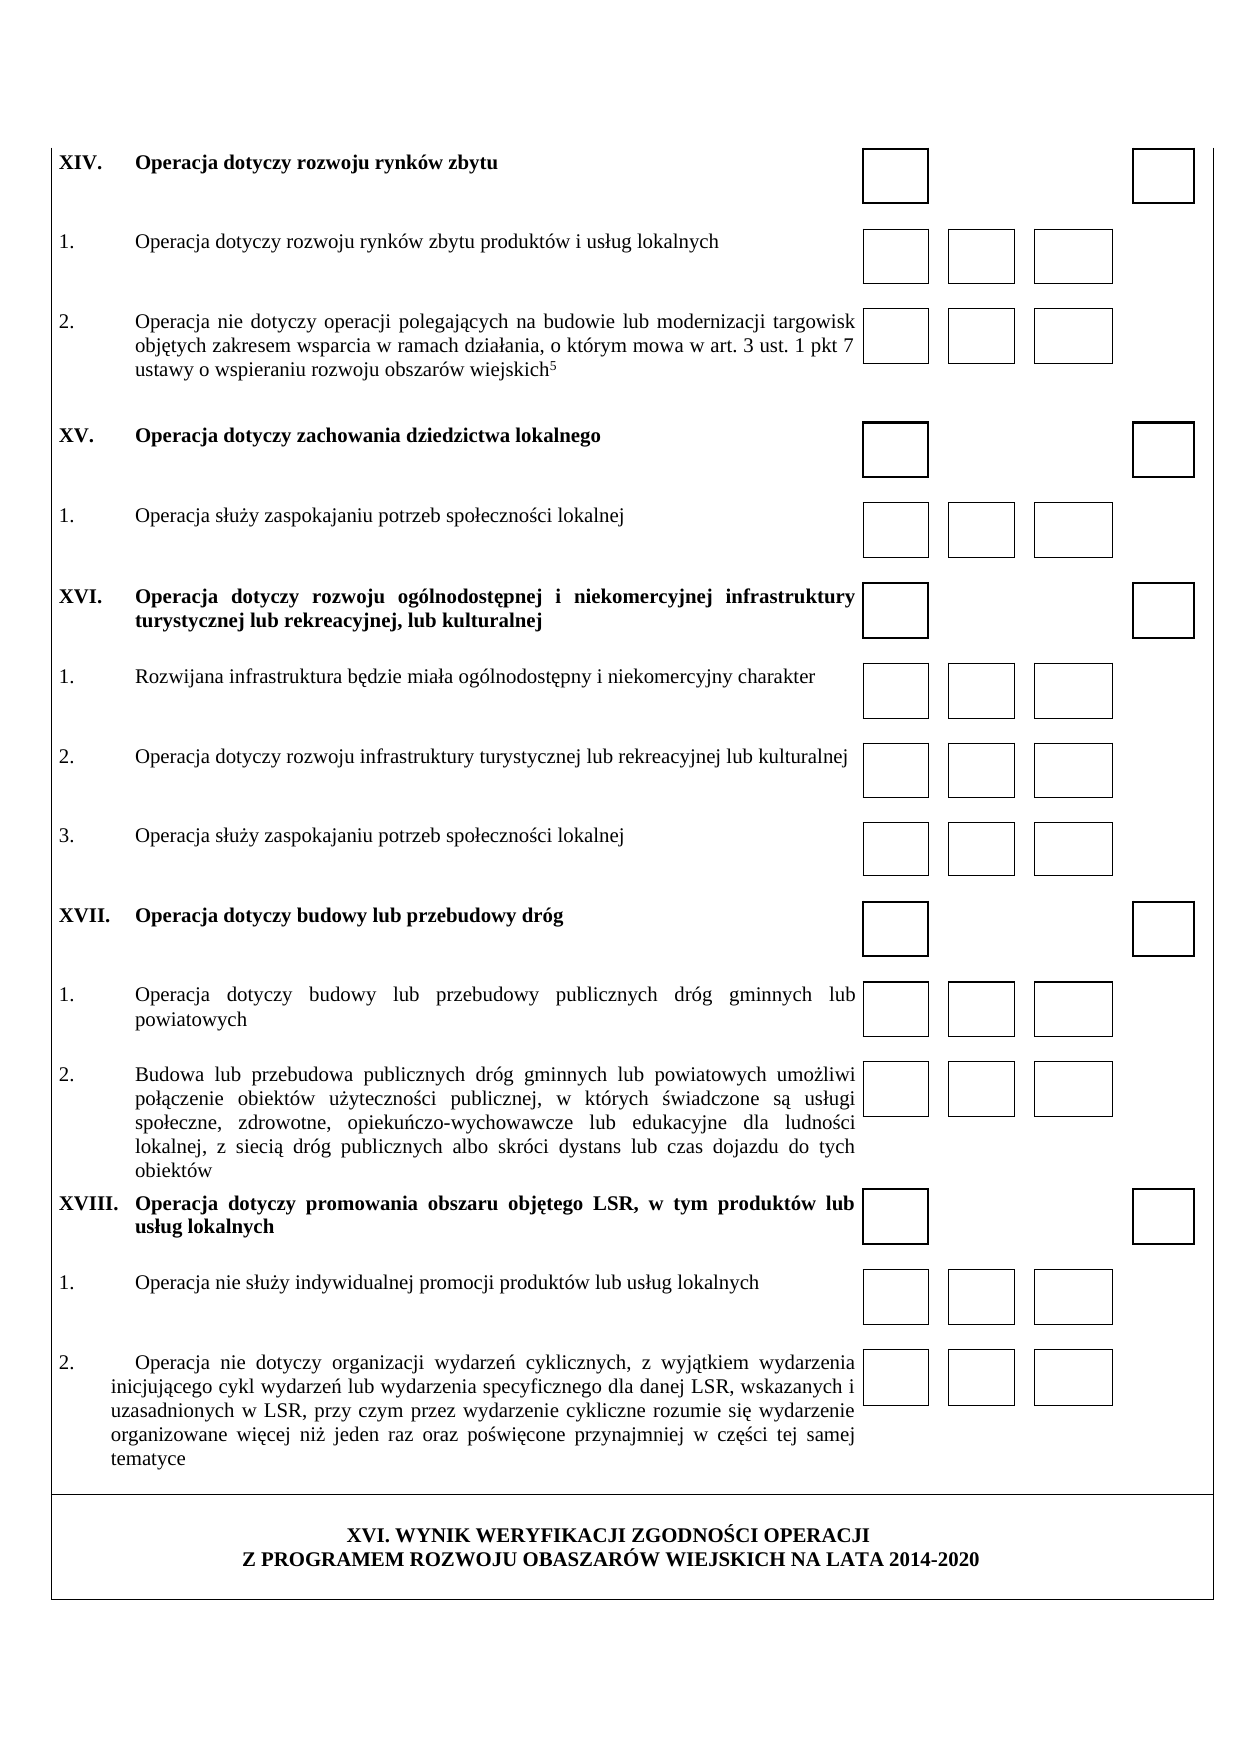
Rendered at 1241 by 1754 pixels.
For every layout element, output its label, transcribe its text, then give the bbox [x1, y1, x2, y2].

table_cell [1194, 502, 1213, 557]
table_cell [1133, 283, 1194, 308]
table_cell [1170, 1495, 1194, 1599]
table_cell Operacja dotyczy rozwoju ogólnodostępnej i niekomercyjnej infrastruktury turystycznej lub rekreacyjnej, lub kulturalnej [128, 582, 862, 637]
table_cell [1015, 981, 1034, 1036]
table_cell XVIII. [52, 1188, 127, 1243]
table_cell [1113, 1324, 1133, 1349]
table_cell [1134, 424, 1193, 476]
table_cell [928, 797, 948, 822]
table_cell [863, 1037, 928, 1061]
table_cell [1194, 875, 1213, 901]
table_cell [863, 284, 928, 308]
table_cell [864, 1270, 928, 1324]
table_cell XV. [52, 421, 127, 476]
table_cell [1113, 283, 1133, 308]
table_cell [1133, 229, 1194, 283]
table_cell [1133, 1116, 1194, 1164]
table_cell [928, 1243, 948, 1269]
table_cell [1113, 1116, 1133, 1164]
table_cell [1133, 308, 1194, 363]
table_cell [1133, 957, 1194, 981]
table_cell [1035, 1350, 1112, 1405]
table_cell [1194, 1470, 1213, 1494]
table_cell [863, 478, 928, 502]
table_cell [1234, 1243, 1240, 1269]
table_cell [1194, 557, 1213, 582]
table_cell [1194, 363, 1213, 397]
table_cell [1133, 1061, 1194, 1116]
table_cell [1015, 663, 1034, 717]
table_cell [929, 421, 948, 476]
table_cell [1214, 502, 1234, 557]
table_cell [1014, 1164, 1034, 1188]
table_cell [864, 1190, 927, 1243]
table_cell [929, 981, 948, 1036]
table_cell [864, 744, 928, 797]
table_cell [1234, 1036, 1240, 1061]
table_cell [128, 718, 863, 742]
table_cell [1113, 557, 1133, 582]
table_cell [1234, 582, 1240, 637]
table_cell 1. [52, 981, 127, 1036]
table_cell [949, 1350, 1014, 1405]
table_cell [1035, 637, 1113, 663]
table_cell [1035, 558, 1113, 582]
table_cell [1113, 901, 1132, 955]
table_cell [928, 1405, 948, 1470]
table_cell [1035, 823, 1112, 875]
table_cell [1035, 983, 1112, 1036]
table_cell [864, 503, 928, 557]
table_cell [1234, 202, 1240, 228]
table_cell [52, 397, 127, 421]
table_cell [52, 363, 127, 397]
table_cell Rozwijana infrastruktura będzie miała ogólnodostępny i niekomercyjny charakter [128, 663, 863, 717]
table_cell [1194, 981, 1213, 1036]
table_cell [1214, 1324, 1234, 1349]
table_cell [1014, 1036, 1034, 1061]
table_cell [1015, 1349, 1034, 1405]
table_cell [949, 664, 1014, 717]
table_cell [1134, 584, 1193, 637]
table_cell [128, 283, 863, 308]
table_cell [863, 957, 928, 981]
table_cell [949, 230, 1014, 283]
table_cell [1113, 1269, 1133, 1324]
table_cell [1035, 876, 1113, 901]
table_cell [928, 875, 948, 901]
table_cell [1014, 148, 1034, 202]
table_cell [864, 823, 928, 875]
table_cell [1214, 875, 1234, 901]
table_cell [949, 983, 1014, 1036]
table_cell [1214, 901, 1234, 955]
table_cell [52, 1116, 127, 1164]
table_cell [128, 1036, 863, 1061]
table_cell [1214, 1349, 1234, 1405]
table_cell [949, 1037, 1014, 1061]
table_cell [1113, 981, 1133, 1036]
table_cell [1194, 663, 1213, 717]
table_cell [1234, 229, 1240, 283]
table_cell [1214, 1243, 1234, 1269]
table_cell 2. [52, 1349, 127, 1405]
table_cell [1214, 663, 1234, 717]
table_cell [949, 798, 1014, 822]
table_cell [1113, 663, 1133, 717]
table_cell [1035, 284, 1113, 308]
table_cell [928, 557, 948, 582]
table_cell [864, 664, 928, 717]
table_cell [1035, 1270, 1112, 1324]
table_cell [1014, 1324, 1034, 1349]
table_cell [863, 876, 928, 901]
table_cell [1014, 421, 1034, 476]
table_cell [1234, 1405, 1240, 1470]
table_cell [929, 743, 948, 797]
table_cell [1194, 1349, 1213, 1405]
table_cell [1234, 476, 1240, 502]
table_cell [949, 582, 1014, 637]
table_cell [1014, 955, 1034, 981]
table_cell [1214, 557, 1234, 582]
table_cell [1113, 1061, 1133, 1116]
table_cell Operacja nie dotyczy organizacji wydarzeń cyklicznych, z wyjątkiem wydarzenia inicjującego cykl wydarzeń lub wydarzenia specyficznego dla danej LSR, wskazanych i uzasadnionych w LSR, przy czym przez wydarzenie cykliczne rozumie się wydarzenie organizowane więcej niż jeden raz oraz poświęcone przynajmniej w części tej samej tematyce [128, 1349, 863, 1470]
table_cell 3. [52, 822, 127, 875]
table_cell [1113, 502, 1133, 557]
table_cell [1214, 283, 1234, 308]
table_cell [1214, 582, 1234, 637]
table_cell [1194, 1405, 1213, 1470]
table_cell [128, 637, 863, 663]
table_cell [1234, 557, 1240, 582]
table_cell [929, 1349, 948, 1405]
table_cell 2. [52, 308, 127, 363]
table_cell [1134, 903, 1193, 955]
table_cell [52, 1243, 127, 1269]
table_cell [1214, 637, 1234, 663]
table_cell [928, 1116, 948, 1164]
table_cell [1234, 397, 1240, 421]
table_cell [1113, 1036, 1133, 1061]
table_cell [1014, 582, 1034, 637]
table_cell [1214, 981, 1234, 1036]
table_cell [1035, 1062, 1112, 1116]
table_cell [1195, 148, 1213, 202]
table_cell [1234, 363, 1240, 397]
table_cell [1014, 363, 1034, 397]
table_cell [864, 1350, 928, 1405]
table_cell [52, 1164, 127, 1188]
table_cell [1234, 1349, 1240, 1405]
table_cell [1234, 1116, 1240, 1164]
table_cell Operacja służy zaspokajaniu potrzeb społeczności lokalnej [128, 822, 863, 875]
table_cell [863, 639, 928, 663]
table_cell [864, 584, 927, 637]
table_cell [1035, 1406, 1113, 1470]
table_cell [1014, 875, 1034, 901]
table_cell [1133, 1349, 1194, 1405]
table_cell [1194, 1164, 1213, 1188]
table_cell [1113, 229, 1133, 283]
table_cell [1194, 822, 1213, 875]
table_cell [1035, 901, 1113, 955]
table_cell [1234, 901, 1240, 955]
table_cell [929, 1269, 948, 1324]
table_cell [128, 1324, 863, 1349]
table_cell [1234, 1061, 1240, 1116]
table_cell [1133, 363, 1194, 397]
table_cell [1014, 718, 1034, 742]
table_cell [1234, 743, 1240, 797]
table_cell [1194, 1116, 1213, 1164]
table_cell [929, 582, 948, 637]
table_cell [1133, 875, 1194, 901]
table_cell [1113, 308, 1133, 363]
table_cell [1234, 875, 1240, 901]
table_cell Operacja dotyczy budowy lub przebudowy dróg [128, 901, 862, 955]
table_cell [1234, 502, 1240, 557]
table_cell [1015, 502, 1034, 557]
table_cell [1214, 363, 1234, 397]
table_cell [1214, 1188, 1234, 1243]
table_cell [1113, 1243, 1133, 1269]
table_cell [1234, 663, 1240, 717]
table_cell [1133, 204, 1194, 228]
table_cell [928, 1470, 948, 1494]
table_cell [1035, 744, 1112, 797]
table_cell [128, 397, 863, 421]
table_cell [1234, 981, 1240, 1036]
table_cell [52, 797, 127, 822]
table_cell [1214, 1116, 1234, 1164]
table_cell [1014, 637, 1034, 663]
table_cell [1015, 1061, 1034, 1116]
table_cell 1. [52, 663, 127, 717]
table_cell [949, 901, 1014, 955]
table_cell [1014, 1470, 1034, 1494]
table_cell [929, 822, 948, 875]
table_cell [1195, 421, 1213, 476]
table_cell [1234, 308, 1240, 363]
table_cell [1234, 637, 1240, 663]
table_cell [864, 424, 927, 476]
table_cell [1133, 1245, 1194, 1269]
table_cell [1133, 1164, 1194, 1188]
table_cell [863, 1117, 928, 1164]
table_cell [1194, 955, 1213, 981]
table_cell [929, 1188, 948, 1243]
table_cell [52, 1470, 127, 1494]
table_cell [1014, 797, 1034, 822]
table_cell [949, 1062, 1014, 1116]
table_cell [1214, 1164, 1234, 1188]
table_cell 1. [52, 1269, 127, 1324]
table_cell [1014, 202, 1034, 228]
table_cell [1133, 822, 1194, 875]
table_cell XIV. [52, 148, 127, 202]
table_cell [1194, 283, 1213, 308]
table_cell [1195, 582, 1213, 637]
table_cell [929, 502, 948, 557]
table_cell [949, 1325, 1014, 1349]
table_cell [1234, 718, 1240, 742]
table_cell [1035, 664, 1112, 717]
table_cell [1113, 397, 1133, 421]
table_cell [1113, 743, 1133, 797]
table_cell [1015, 743, 1034, 797]
table_cell 2. [52, 1061, 127, 1116]
table_cell [1113, 1470, 1133, 1494]
table_cell [949, 202, 1014, 228]
table_cell [949, 744, 1014, 797]
table_cell [1113, 955, 1133, 981]
table_cell [1214, 955, 1234, 981]
table_cell [928, 1036, 948, 1061]
table_cell XVI. [52, 582, 127, 637]
table_cell [1014, 1405, 1034, 1470]
table_cell [863, 1164, 928, 1188]
table_cell [1194, 718, 1213, 742]
table_cell [1035, 148, 1113, 202]
table_cell [1133, 1405, 1194, 1470]
table_cell [864, 309, 928, 363]
table_cell [863, 1406, 928, 1470]
table_cell [1234, 421, 1240, 476]
table_cell [1035, 719, 1113, 742]
table_cell [1194, 1036, 1213, 1061]
table_cell [928, 955, 948, 981]
table_cell [128, 557, 863, 582]
table_cell [1133, 1036, 1194, 1061]
table_cell [929, 229, 948, 283]
table_cell [1035, 798, 1113, 822]
table_cell [52, 955, 127, 981]
table_cell [1234, 955, 1240, 981]
table_cell [949, 637, 1014, 663]
table_cell [1015, 1269, 1034, 1324]
table_cell [1214, 202, 1234, 228]
table_cell Operacja dotyczy rozwoju rynków zbytu produktów i usług lokalnych [128, 229, 863, 283]
table_cell [1194, 1269, 1213, 1324]
table_cell [949, 1470, 1014, 1494]
table_cell [929, 663, 948, 717]
table_cell [1113, 822, 1133, 875]
table_cell [928, 283, 948, 308]
table_cell [1133, 1324, 1194, 1349]
table_cell [1133, 478, 1194, 502]
table_cell [52, 875, 127, 901]
table_cell [949, 823, 1014, 875]
table_cell [1014, 283, 1034, 308]
table_cell [52, 718, 127, 742]
table_cell [1214, 743, 1234, 797]
table_cell [1194, 1243, 1213, 1269]
table_cell [1113, 797, 1133, 822]
table_cell [863, 719, 928, 742]
table_cell [1234, 148, 1240, 202]
table_cell [1214, 1036, 1234, 1061]
table_cell [1113, 148, 1132, 202]
table_cell [1113, 476, 1133, 502]
table_cell [1133, 981, 1194, 1036]
table_cell [1234, 822, 1240, 875]
table_cell [1234, 797, 1240, 822]
table_cell [1015, 308, 1034, 363]
table_cell [929, 148, 948, 202]
table_cell [929, 901, 948, 955]
table_cell [1113, 1405, 1133, 1470]
table_cell [949, 1243, 1014, 1269]
table_cell [1214, 397, 1234, 421]
table_cell [1035, 1164, 1113, 1188]
table_cell [52, 202, 127, 228]
table_cell [928, 637, 948, 663]
table_cell [1133, 639, 1194, 663]
table_cell [863, 1245, 928, 1269]
table_cell [1113, 875, 1133, 901]
table_cell [1133, 1470, 1194, 1494]
table_cell [1113, 363, 1133, 397]
table_cell [1113, 718, 1133, 742]
table_cell [1113, 421, 1132, 476]
table_cell [1214, 1269, 1234, 1324]
table_cell [1194, 797, 1213, 822]
table_cell [949, 397, 1014, 421]
table_cell Operacja dotyczy rozwoju infrastruktury turystycznej lub rekreacyjnej lub kulturalnej [128, 743, 863, 797]
table_cell [1035, 364, 1113, 397]
table_cell Operacja dotyczy zachowania dziedzictwa lokalnego [128, 421, 863, 502]
table_cell [1113, 637, 1133, 663]
table_cell [52, 1036, 127, 1061]
table_cell [949, 421, 1014, 476]
table_cell [863, 1470, 928, 1494]
table_cell [1134, 1190, 1193, 1243]
table_cell [1035, 503, 1112, 557]
table_cell [1035, 1243, 1113, 1269]
table_cell [1214, 148, 1234, 202]
table_cell [1194, 397, 1213, 421]
table_cell [928, 1324, 948, 1349]
table_cell [1133, 397, 1194, 421]
table_cell [1014, 557, 1034, 582]
table_cell [1133, 718, 1194, 742]
table_cell [949, 309, 1014, 363]
table_cell [1035, 1188, 1113, 1243]
table_cell [929, 1061, 948, 1116]
table_cell Budowa lub przebudowa publicznych dróg gminnych lub powiatowych umożliwi połączenie obiektów użyteczności publicznej, w których świadczone są usługi społeczne, zdrowotne, opiekuńczo-wychowawcze lub edukacyjne dla ludności lokalnej, z siecią dróg publicznych albo skróci dystans lub czas dojazdu do tych obiektów [128, 1061, 863, 1188]
table_cell [1214, 822, 1234, 875]
table_cell Operacja służy zaspokajaniu potrzeb społeczności lokalnej [128, 502, 863, 557]
table_cell [949, 1406, 1014, 1470]
table_cell [1035, 421, 1113, 476]
table_cell [1014, 1243, 1034, 1269]
table_cell [949, 364, 1014, 397]
table_cell [52, 637, 127, 663]
table_cell [1133, 797, 1194, 822]
table_cell [1113, 1188, 1132, 1243]
table_cell [1113, 202, 1133, 228]
table_cell Operacja nie służy indywidualnej promocji produktów lub usług lokalnych [128, 1269, 863, 1324]
table_cell [52, 1324, 127, 1349]
table_cell [864, 903, 927, 955]
table_cell [1234, 1324, 1240, 1349]
table_cell [1015, 229, 1034, 283]
table_cell [128, 875, 863, 901]
table_cell [1035, 1325, 1113, 1349]
table_cell [928, 363, 948, 397]
table_cell Operacja dotyczy rozwoju rynków zbytu [128, 148, 862, 202]
table_cell [1035, 1037, 1113, 1061]
table_cell [929, 308, 948, 363]
table_cell [1214, 1470, 1234, 1494]
table_cell [1234, 1164, 1240, 1188]
table_cell [1194, 1324, 1213, 1349]
table_cell [949, 558, 1014, 582]
table_cell [1214, 797, 1234, 822]
table_cell [1214, 1061, 1234, 1116]
table_cell [928, 718, 948, 742]
table_cell [1035, 202, 1113, 228]
table_cell [864, 1062, 928, 1116]
table_cell [1214, 1405, 1234, 1470]
table_cell [1214, 476, 1234, 502]
table_cell XVI. WYNIK WERYFIKACJI ZGODNOŚCI OPERACJI Z PROGRAMEM ROZWOJU OBASZARÓW WIEJSKICH NA LATA 2014-2020 [52, 1495, 1170, 1599]
table_cell [1035, 230, 1112, 283]
table_cell [1133, 743, 1194, 797]
table_cell [1035, 309, 1112, 363]
table_cell [1194, 476, 1213, 502]
table_cell [928, 476, 948, 502]
table_cell [949, 148, 1014, 202]
table_cell [1195, 901, 1213, 955]
table_cell [1234, 1470, 1240, 1494]
table_cell [1214, 718, 1234, 742]
table_cell [52, 1405, 127, 1470]
table_cell [1134, 150, 1193, 202]
table_cell [1035, 397, 1113, 421]
table_cell [1195, 1188, 1213, 1243]
table_cell [52, 557, 127, 582]
table_cell [1194, 637, 1213, 663]
table_cell [864, 983, 928, 1036]
table_cell [863, 364, 928, 397]
table_cell [1133, 1269, 1194, 1324]
table_cell Operacja dotyczy budowy lub przebudowy publicznych dróg gminnych lub powiatowych [128, 981, 863, 1036]
table_cell [128, 1470, 863, 1494]
table_cell [949, 1270, 1014, 1324]
table_cell [864, 230, 928, 283]
table_cell [949, 476, 1014, 502]
table_cell [1113, 582, 1132, 637]
table_cell [1014, 476, 1034, 502]
table_cell Operacja dotyczy promowania obszaru objętego LSR, w tym produktów lub usług lokalnych [128, 1188, 862, 1243]
table_cell [128, 955, 863, 981]
table_cell [1113, 1164, 1133, 1188]
table_cell [1194, 229, 1213, 283]
table_cell [1113, 1349, 1133, 1405]
table_cell [949, 876, 1014, 901]
table_cell [1035, 1117, 1113, 1164]
table_cell [949, 719, 1014, 742]
table_cell [1133, 663, 1194, 717]
table_cell [128, 797, 863, 822]
table_cell [1015, 822, 1034, 875]
table_cell [1194, 308, 1213, 363]
table_cell [1014, 901, 1034, 955]
table_cell [863, 204, 928, 228]
table_cell XVII. [52, 901, 127, 955]
table_cell [949, 284, 1014, 308]
table_cell [949, 1117, 1014, 1164]
table_cell [863, 798, 928, 822]
table_cell [863, 397, 928, 421]
table_cell [1133, 557, 1194, 582]
table_cell [1194, 202, 1213, 228]
table_cell [1014, 1116, 1034, 1164]
table_cell [863, 1325, 928, 1349]
table_cell [1234, 283, 1240, 308]
table_cell 2. [52, 743, 127, 797]
table_cell [1214, 308, 1234, 363]
table_cell [1014, 397, 1034, 421]
table_cell [949, 955, 1014, 981]
table_cell [1214, 229, 1234, 283]
table_cell [1014, 1188, 1034, 1243]
table_cell [128, 202, 863, 228]
table_cell [949, 503, 1014, 557]
table_cell [1214, 421, 1234, 476]
table_cell [1133, 502, 1194, 557]
table_cell [1035, 582, 1113, 637]
table_cell [1194, 1061, 1213, 1116]
table_cell [1214, 1494, 1240, 1599]
table_cell 1. [52, 502, 127, 557]
table_cell [949, 1188, 1014, 1243]
table_cell [1035, 955, 1113, 981]
table_cell Operacja nie dotyczy operacji polegających na budowie lub modernizacji targowisk objętych zakresem wsparcia w ramach działania, o którym mowa w art. 3 ust. 1 pkt 7 ustawy o wspieraniu rozwoju obszarów wiejskich5 [128, 308, 863, 397]
table_cell [928, 397, 948, 421]
table_cell [128, 1243, 863, 1269]
table_cell [1194, 743, 1213, 797]
table_cell [1035, 1470, 1113, 1494]
table_cell [864, 150, 927, 202]
table_cell [1234, 1269, 1240, 1324]
table_cell [1035, 476, 1113, 502]
table_cell [928, 1164, 948, 1188]
table_cell [928, 202, 948, 228]
table_cell [1194, 1495, 1213, 1599]
table_cell [1234, 1188, 1240, 1243]
table_cell [863, 558, 928, 582]
table_cell 1. [52, 229, 127, 283]
table_cell [949, 1164, 1014, 1188]
table_cell [52, 476, 127, 502]
table_cell [52, 283, 127, 308]
